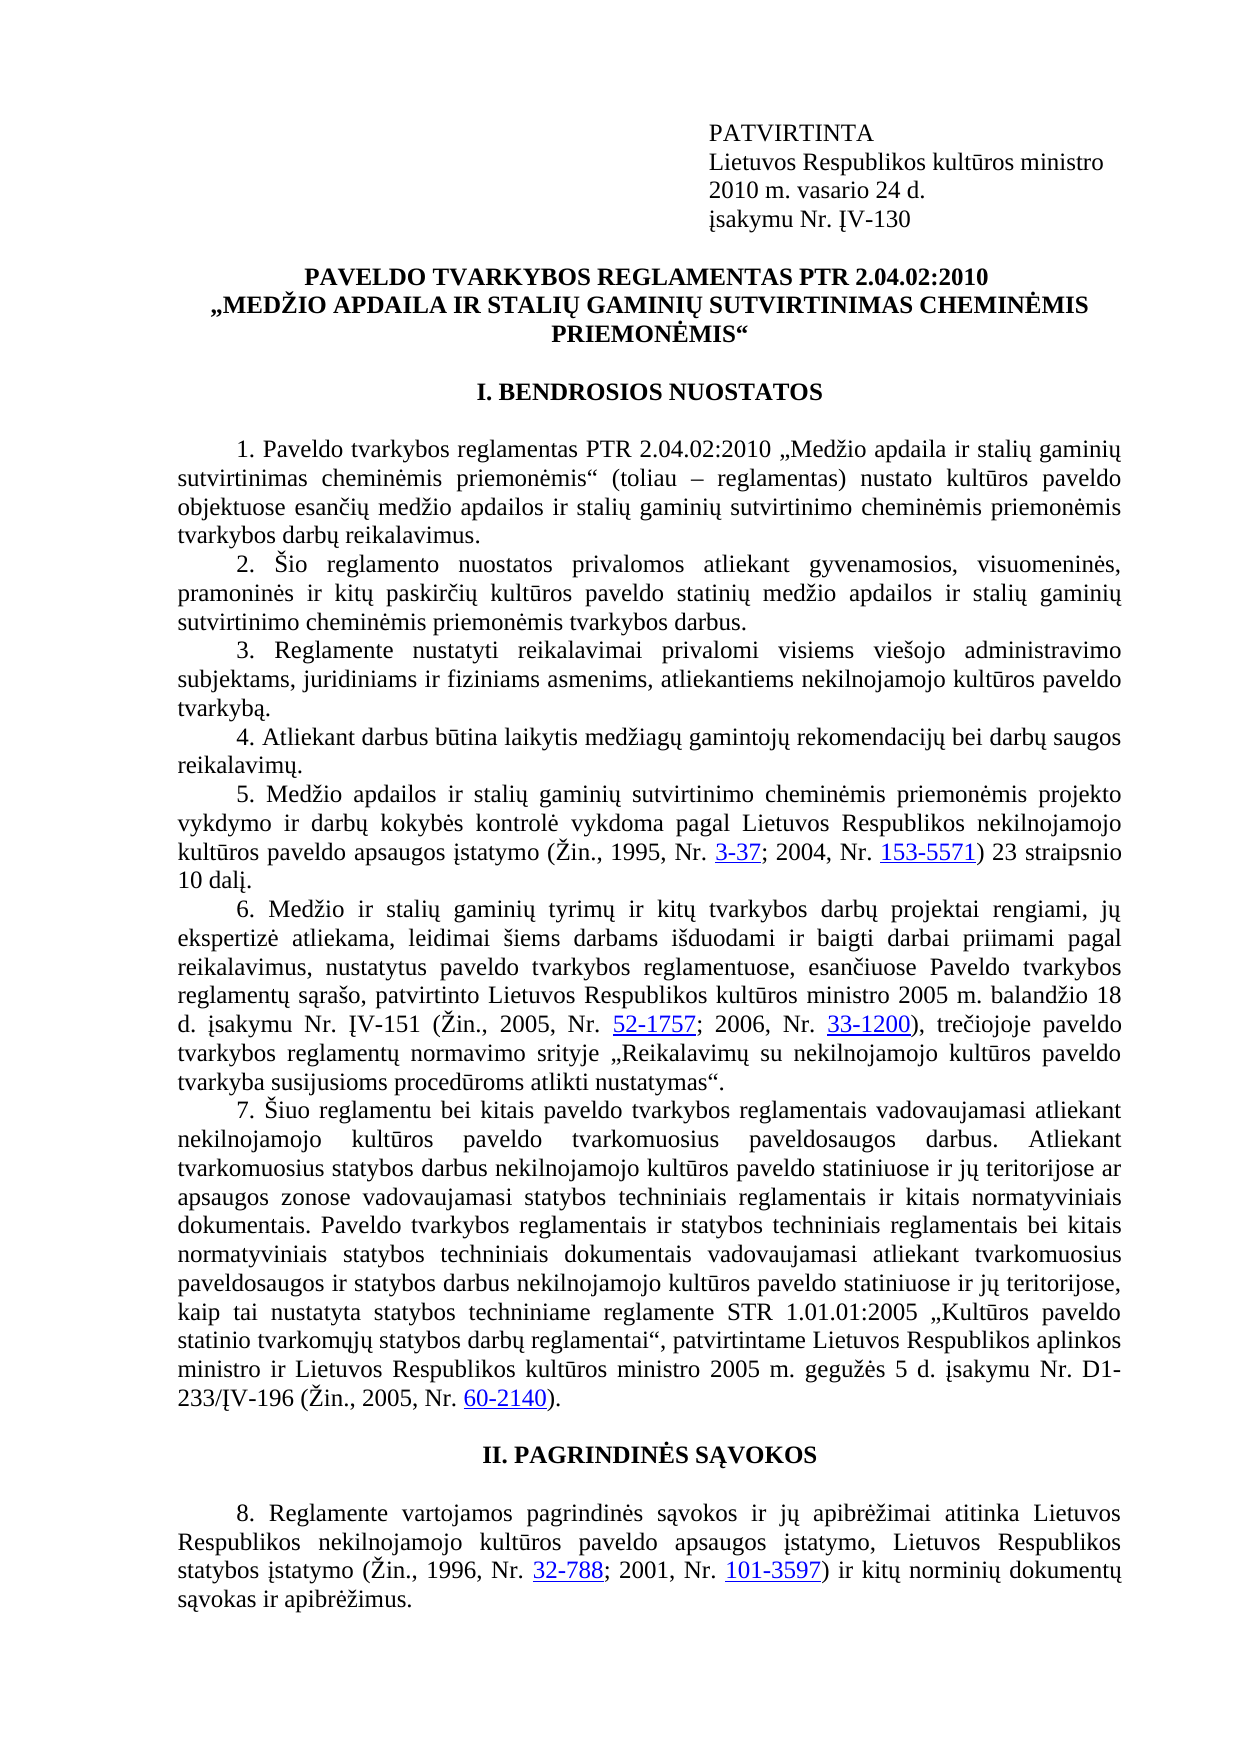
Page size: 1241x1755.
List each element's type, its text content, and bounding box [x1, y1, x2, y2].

text PAVELDO TVARKYBOS REGLAMENTAS PTR 2.04.02:2010 [177, 262, 1122, 291]
text „MEDŽIO APDAILA IR STALIŲ GAMINIŲ SUTVIRTINIMAS CHEMINĖMIS PRIEMONĖMIS“ [177, 291, 1122, 348]
text 2010 m. vasario 24 d. [177, 176, 1122, 204]
text 7. Šiuo reglamentu bei kitais paveldo tvarkybos reglamentais vadovaujamasi atliekant nekilnojamojo kultūros paveldo tvarkomuosius paveldosaugos darbus. Atliekant tvarkomuosius statybos darbus nekilnojamojo kultūros paveldo statiniuose ir jų teritorijose ar apsaugos zonose vadovaujamasi statybos techniniais reglamentais ir kitais normatyviniais dokumentais. Paveldo tvarkybos reglamentais ir statybos techniniais reglamentais bei kitais normatyviniais statybos techniniais dokumentais vadovaujamasi atliekant tvarkomuosius paveldosaugos ir statybos darbus nekilnojamojo kultūros paveldo statiniuose ir jų teritorijose, kaip tai nustatyta statybos techniniame reglamente STR 1.01.01:2005 „Kultūros paveldo statinio tvarkomųjų statybos darbų reglamentai“, patvirtintame Lietuvos Respublikos aplinkos ministro ir Lietuvos Respublikos kultūros ministro 2005 m. gegužės 5 d. įsakymu Nr. D1-233/ĮV-196 (Žin., 2005, Nr. 60-2140). [177, 1096, 1122, 1412]
text įsakymu Nr. ĮV-130 [177, 204, 1122, 233]
text 6. Medžio ir stalių gaminių tyrimų ir kitų tvarkybos darbų projektai rengiami, jų ekspertizė atliekama, leidimai šiems darbams išduodami ir baigti darbai priimami pagal reikalavimus, nustatytus paveldo tvarkybos reglamentuose, esančiuose Paveldo tvarkybos reglamentų sąrašo, patvirtinto Lietuvos Respublikos kultūros ministro 2005 m. balandžio 18 d. įsakymu Nr. ĮV-151 (Žin., 2005, Nr. 52-1757; 2006, Nr. 33-1200), trečiojoje paveldo tvarkybos reglamentų normavimo srityje „Reikalavimų su nekilnojamojo kultūros paveldo tvarkyba susijusioms procedūroms atlikti nustatymas“. [177, 894, 1122, 1096]
text I. BENDROSIOS NUOSTATOS [177, 377, 1122, 406]
text 2. Šio reglamento nuostatos privalomos atliekant gyvenamosios, visuomeninės, pramoninės ir kitų paskirčių kultūros paveldo statinių medžio apdailos ir stalių gaminių sutvirtinimo cheminėmis priemonėmis tvarkybos darbus. [177, 549, 1122, 636]
text 3. Reglamente nustatyti reikalavimai privalomi visiems viešojo administravimo subjektams, juridiniams ir fiziniams asmenims, atliekantiems nekilnojamojo kultūros paveldo tvarkybą. [177, 636, 1122, 722]
text 5. Medžio apdailos ir stalių gaminių sutvirtinimo cheminėmis priemonėmis projekto vykdymo ir darbų kokybės kontrolė vykdoma pagal Lietuvos Respublikos nekilnojamojo kultūros paveldo apsaugos įstatymo (Žin., 1995, Nr. 3-37; 2004, Nr. 153-5571) 23 straipsnio 10 dalį. [177, 779, 1122, 894]
text 8. Reglamente vartojamos pagrindinės sąvokos ir jų apibrėžimai atitinka Lietuvos Respublikos nekilnojamojo kultūros paveldo apsaugos įstatymo, Lietuvos Respublikos statybos įstatymo (Žin., 1996, Nr. 32-788; 2001, Nr. 101-3597) ir kitų norminių dokumentų sąvokas ir apibrėžimus. [177, 1498, 1122, 1613]
text II. PAGRINDINĖS SĄVOKOS [177, 1441, 1122, 1469]
text 4. Atliekant darbus būtina laikytis medžiagų gamintojų rekomendacijų bei darbų saugos reikalavimų. [177, 722, 1122, 779]
text PATVIRTINTA [177, 118, 1122, 147]
text 1. Paveldo tvarkybos reglamentas PTR 2.04.02:2010 „Medžio apdaila ir stalių gaminių sutvirtinimas cheminėmis priemonėmis“ (toliau – reglamentas) nustato kultūros paveldo objektuose esančių medžio apdailos ir stalių gaminių sutvirtinimo cheminėmis priemonėmis tvarkybos darbų reikalavimus. [177, 434, 1122, 549]
text Lietuvos Respublikos kultūros ministro [177, 147, 1122, 176]
